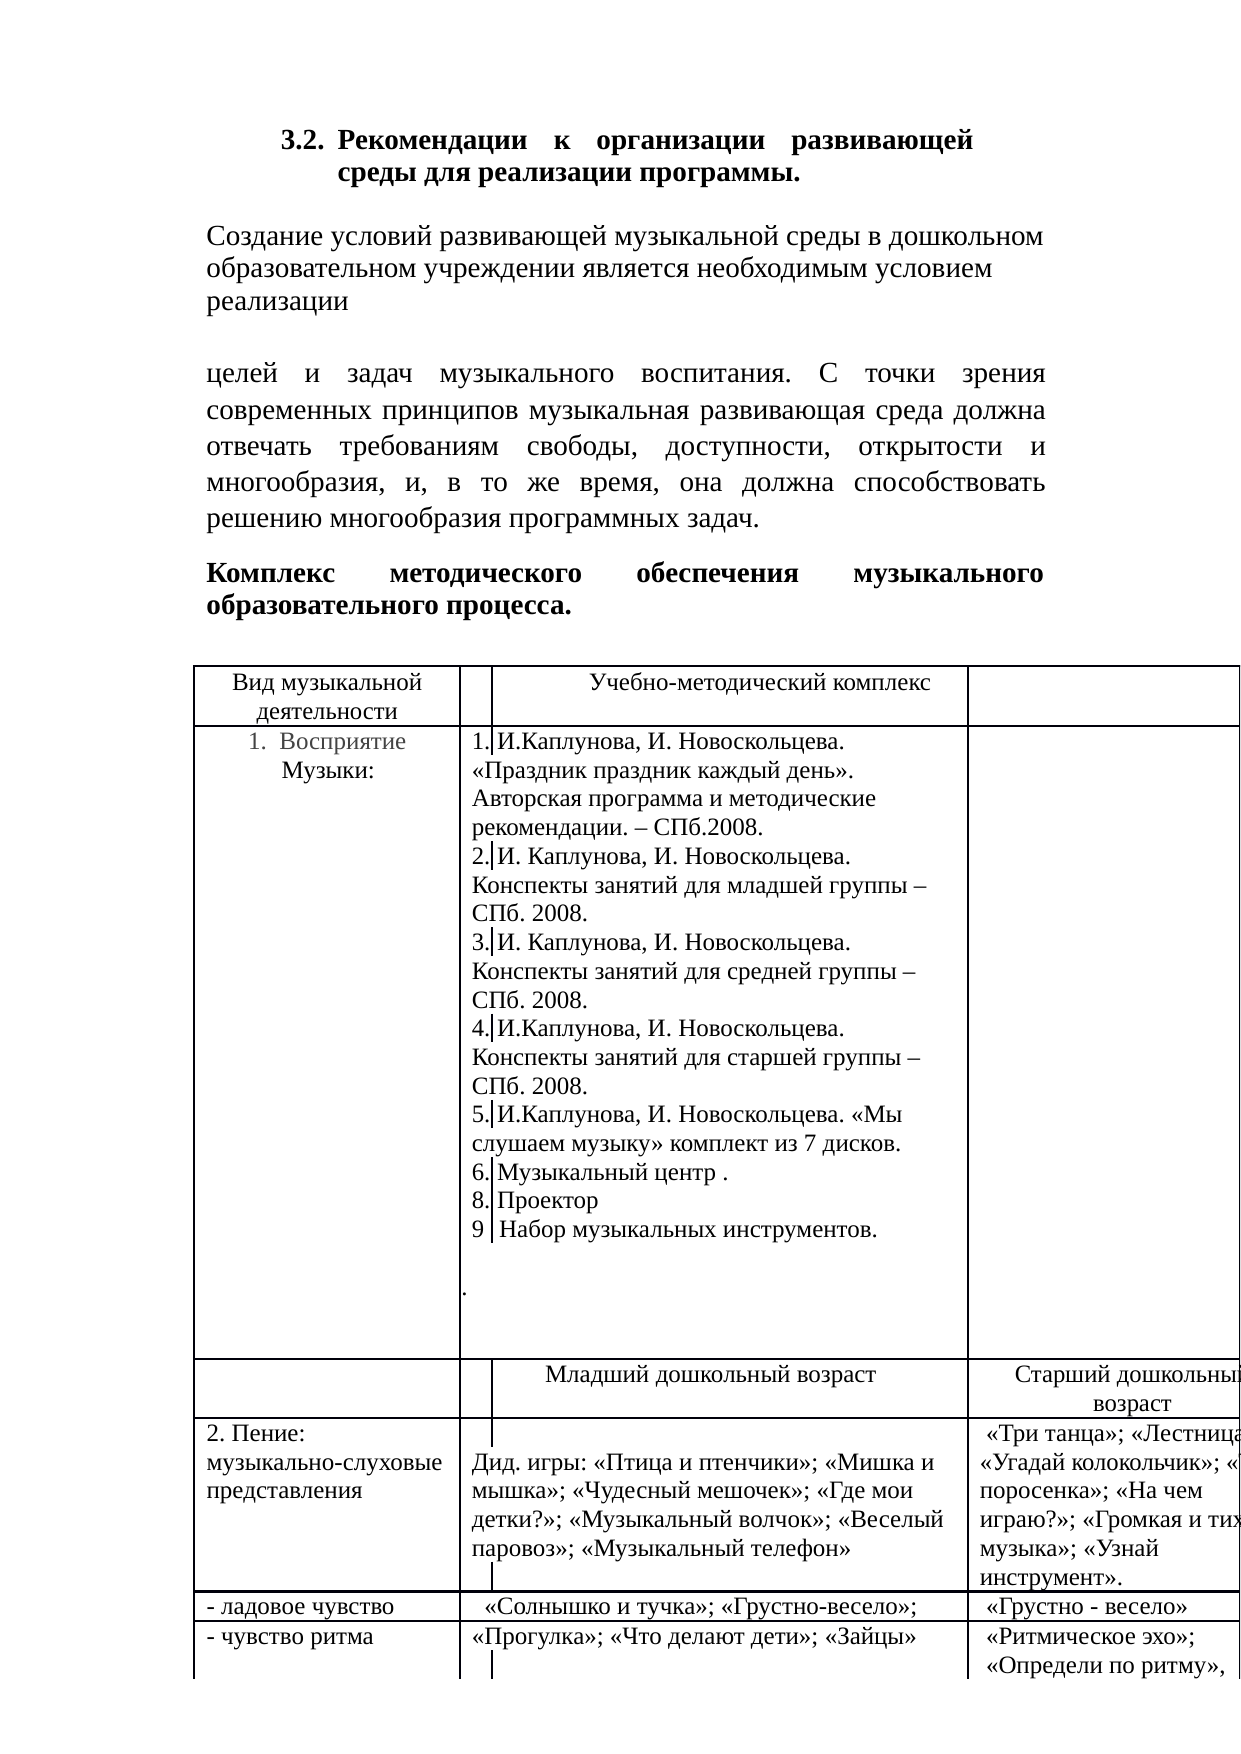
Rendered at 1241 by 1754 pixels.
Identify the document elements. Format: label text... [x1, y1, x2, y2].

table_cell [493, 696, 967, 725]
table_cell [195, 1100, 459, 1128]
table_cell «Праздник праздник каждый день». [461, 755, 967, 783]
table_cell [195, 927, 459, 956]
table_cell [195, 1157, 459, 1186]
text Создание условий развивающей музыкальной среды в дошкольном образовательном учреждении является необходимым условием реализации [206, 220, 1123, 316]
table_cell «Угадай колокольчик»; «Три [969, 1447, 1239, 1475]
table_cell паровоз»; «Музыкальный телефон» [461, 1533, 967, 1562]
table_cell поросенка»; «На чем [969, 1475, 1239, 1504]
table_cell «Определи по ритму», [969, 1650, 1239, 1679]
table_cell [969, 956, 1239, 985]
table_cell [969, 841, 1239, 870]
table_cell «Прогулка»; «Что делают дети»; «Зайцы» [461, 1622, 967, 1650]
table_cell [195, 985, 459, 1013]
table_cell [969, 1157, 1239, 1186]
table_cell И. Каплунова, И. Новоскольцева. [493, 841, 967, 870]
table_header [969, 667, 1239, 696]
table_cell [195, 1042, 459, 1071]
table_cell [195, 1272, 459, 1301]
table_cell [195, 1128, 459, 1157]
table_cell представления [195, 1475, 459, 1504]
table_cell [195, 1186, 459, 1214]
table_cell 2. Пение: [195, 1419, 459, 1447]
table_cell Конспекты занятий для средней группы – [461, 956, 967, 985]
text Комплекс методического обеспечения музыкального образовательного процесса. [206, 557, 1044, 621]
table_cell 4. [461, 1014, 491, 1042]
table_cell деятельности [195, 696, 459, 725]
table_cell 1. [461, 727, 491, 755]
table_cell [969, 1329, 1239, 1358]
table_cell [195, 1214, 459, 1243]
table_cell «Солнышко и тучка»; «Грустно-весело»; [461, 1593, 967, 1620]
table_cell 5. [461, 1100, 491, 1128]
table_cell [969, 1243, 1239, 1272]
table_cell детки?»; «Музыкальный волчок»; «Веселый [461, 1504, 967, 1533]
table_cell И. Каплунова, И. Новоскольцева. [493, 927, 967, 956]
table_cell музыкально-слуховые [195, 1447, 459, 1475]
table_cell [195, 1071, 459, 1100]
table_cell 3. [461, 927, 491, 956]
table_cell играю?»; «Громкая и тихая [969, 1504, 1239, 1533]
table_cell [969, 755, 1239, 783]
table_cell [493, 1419, 967, 1447]
table_cell [461, 1562, 491, 1590]
table_cell 8. [461, 1186, 491, 1214]
table_cell «Ритмическое эхо»; [969, 1622, 1239, 1650]
table_cell [969, 1014, 1239, 1042]
table_cell [195, 1014, 459, 1042]
table_cell [969, 1272, 1239, 1301]
table_cell [969, 812, 1239, 841]
table_cell 9 [461, 1214, 491, 1243]
table_cell Дид. игры: «Птица и птенчики»; «Мишка и [461, 1447, 967, 1475]
table_cell [461, 1301, 967, 1329]
table_cell [195, 1329, 459, 1358]
table_cell [969, 1301, 1239, 1329]
table_cell [493, 1650, 967, 1679]
table_cell «Грустно - весело» [969, 1593, 1239, 1620]
table_cell Набор музыкальных инструментов. [493, 1214, 967, 1243]
table_cell Музыки: [195, 755, 459, 783]
table_cell [969, 870, 1239, 898]
table_cell [969, 1042, 1239, 1071]
text целей и задач музыкального воспитания. С точки зрения современных принципов музыкальная развивающая среда должна отвечать требованиям свободы, доступности, открытости и многообразия, и, в то же время, она должна способствовать решению многообразия программных задач. [206, 356, 1046, 534]
table_cell - ладовое чувство [195, 1593, 459, 1620]
table_cell [195, 1243, 459, 1272]
table_cell рекомендации. – СПб.2008. [461, 812, 967, 841]
table_cell мышка»; «Чудесный мешочек»; «Где мои [461, 1475, 967, 1504]
table_cell [195, 1360, 459, 1388]
table_cell [969, 1071, 1239, 1100]
table_cell - чувство ритма [195, 1622, 459, 1650]
table_cell «Три танца»; «Лестница»; [969, 1419, 1239, 1447]
table_cell [195, 1562, 459, 1590]
table_cell И.Каплунова, И. Новоскольцева. «Мы [493, 1100, 967, 1128]
table_cell [195, 956, 459, 985]
table_cell [461, 1360, 491, 1388]
table_cell 1. Восприятие [195, 727, 459, 755]
table_cell [969, 927, 1239, 956]
table_cell [461, 1419, 491, 1447]
table_cell [195, 1301, 459, 1329]
table_cell [461, 696, 491, 725]
table_cell Конспекты занятий для младшей группы – [461, 870, 967, 898]
table_cell [969, 784, 1239, 812]
table_cell Младший дошкольный возраст [493, 1360, 967, 1388]
table_cell [969, 1128, 1239, 1157]
table_cell [969, 727, 1239, 755]
table_cell Старший дошкольный [969, 1360, 1239, 1388]
table_cell слушаем музыку» комплект из 7 дисков. [461, 1128, 967, 1157]
table_cell Музыкальный центр . [493, 1157, 967, 1186]
table_cell [195, 870, 459, 898]
table_cell [461, 1388, 491, 1417]
table_header [461, 667, 491, 696]
table_cell И.Каплунова, И. Новоскольцева. [493, 1014, 967, 1042]
table_cell 2. [461, 841, 491, 870]
table_cell возраст [969, 1388, 1239, 1417]
table_cell [461, 1650, 491, 1679]
table_cell Проектор [493, 1186, 967, 1214]
table_cell . [461, 1272, 967, 1301]
table_cell [969, 696, 1239, 725]
table_cell [195, 1650, 459, 1679]
table_cell [969, 899, 1239, 927]
table_header Учебно-методический комплекс [493, 667, 967, 696]
table_cell 6. [461, 1157, 491, 1186]
table_cell музыка»; «Узнай [969, 1533, 1239, 1562]
table_cell [195, 812, 459, 841]
table_cell [195, 899, 459, 927]
table_cell [461, 1329, 967, 1358]
table_cell [195, 1388, 459, 1417]
table_header Вид музыкальной [195, 667, 459, 696]
table_cell [195, 784, 459, 812]
table_cell [195, 1504, 459, 1533]
table_cell [969, 1100, 1239, 1128]
table_cell Конспекты занятий для старшей группы – [461, 1042, 967, 1071]
table_cell [195, 841, 459, 870]
table_cell И.Каплунова, И. Новоскольцева. [493, 727, 967, 755]
list Рекомендации к организации развивающей среды для реализации программы. [281, 124, 973, 188]
table_cell [969, 985, 1239, 1013]
table_cell [493, 1388, 967, 1417]
table_cell [195, 1533, 459, 1562]
table_cell [969, 1186, 1239, 1214]
table_cell Авторская программа и методические [461, 784, 967, 812]
table_cell СПб. 2008. [461, 899, 967, 927]
table_cell [461, 1243, 967, 1272]
table_cell СПб. 2008. [461, 1071, 967, 1100]
table_cell [493, 1562, 967, 1590]
table_cell [969, 1214, 1239, 1243]
table_cell СПб. 2008. [461, 985, 967, 1013]
table_cell инструмент». [969, 1562, 1239, 1590]
